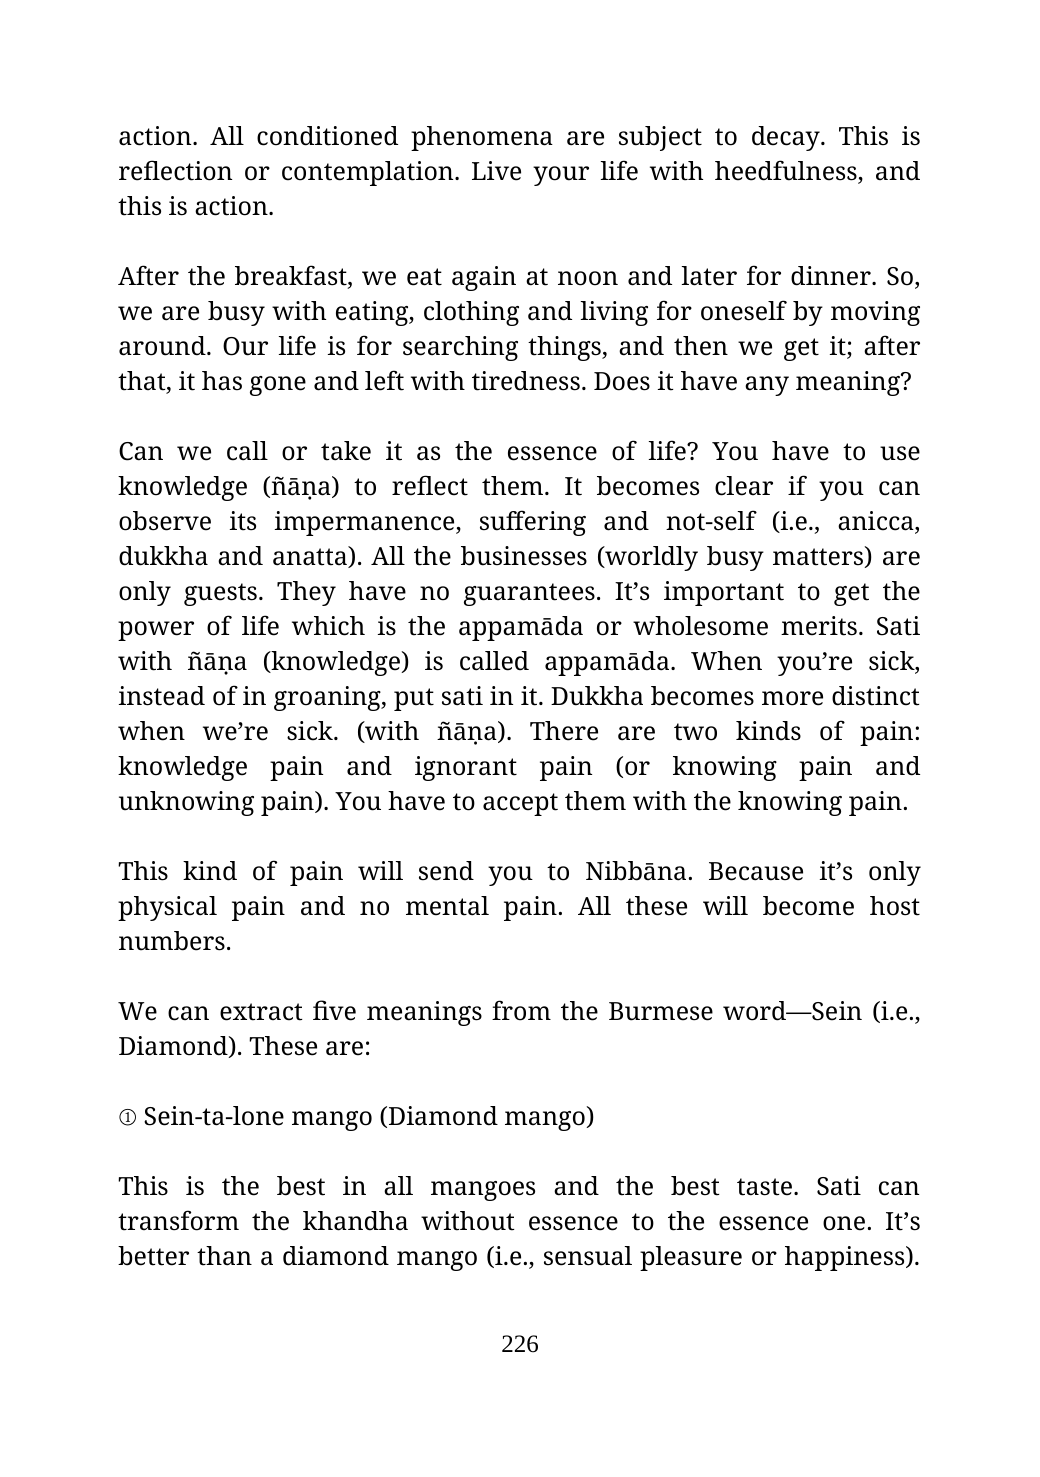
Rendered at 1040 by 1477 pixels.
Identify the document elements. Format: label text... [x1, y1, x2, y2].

text We can extract five meanings from the Burmese word—Sein (i.e., Diamond). These are: [118, 993, 922, 1063]
text action. All conditioned phenomena are subject to decay. This is reflection or contemplation. Live your life with heedfulness, and this is action. [118, 118, 922, 223]
text Can we call or take it as the essence of life? You have to use knowledge (ñāṇa) to reflect them. It becomes clear if you can observe its impermanence, suffering and not-self (i.e., anicca, dukkha and anatta). All the businesses (worldly busy matters) are only guests. They have no guarantees. It’s important to get the power of life which is the appamāda or wholesome merits. Sati with ñāṇa (knowledge) is called appamāda. When you’re sick, instead of in groaning, put sati in it. Dukkha becomes more distinct when we’re sick. (with ñāṇa). There are two kinds of pain: knowledge pain and ignorant pain (or knowing pain and unknowing pain). You have to accept them with the knowing pain. [118, 433, 922, 818]
text This kind of pain will send you to Nibbāna. Because it’s only physical pain and no mental pain. All these will become host numbers. [118, 853, 922, 958]
text ① Sein-ta-lone mango (Diamond mango) [118, 1098, 922, 1133]
text After the breakfast, we eat again at noon and later for dinner. So, we are busy with eating, clothing and living for oneself by moving around. Our life is for searching things, and then we get it; after that, it has gone and left with tiredness. Does it have any meaning? [118, 258, 922, 398]
text This is the best in all mangoes and the best taste. Sati can transform the khandha without essence to the essence one. It’s better than a diamond mango (i.e., sensual pleasure or happiness). [118, 1168, 922, 1273]
